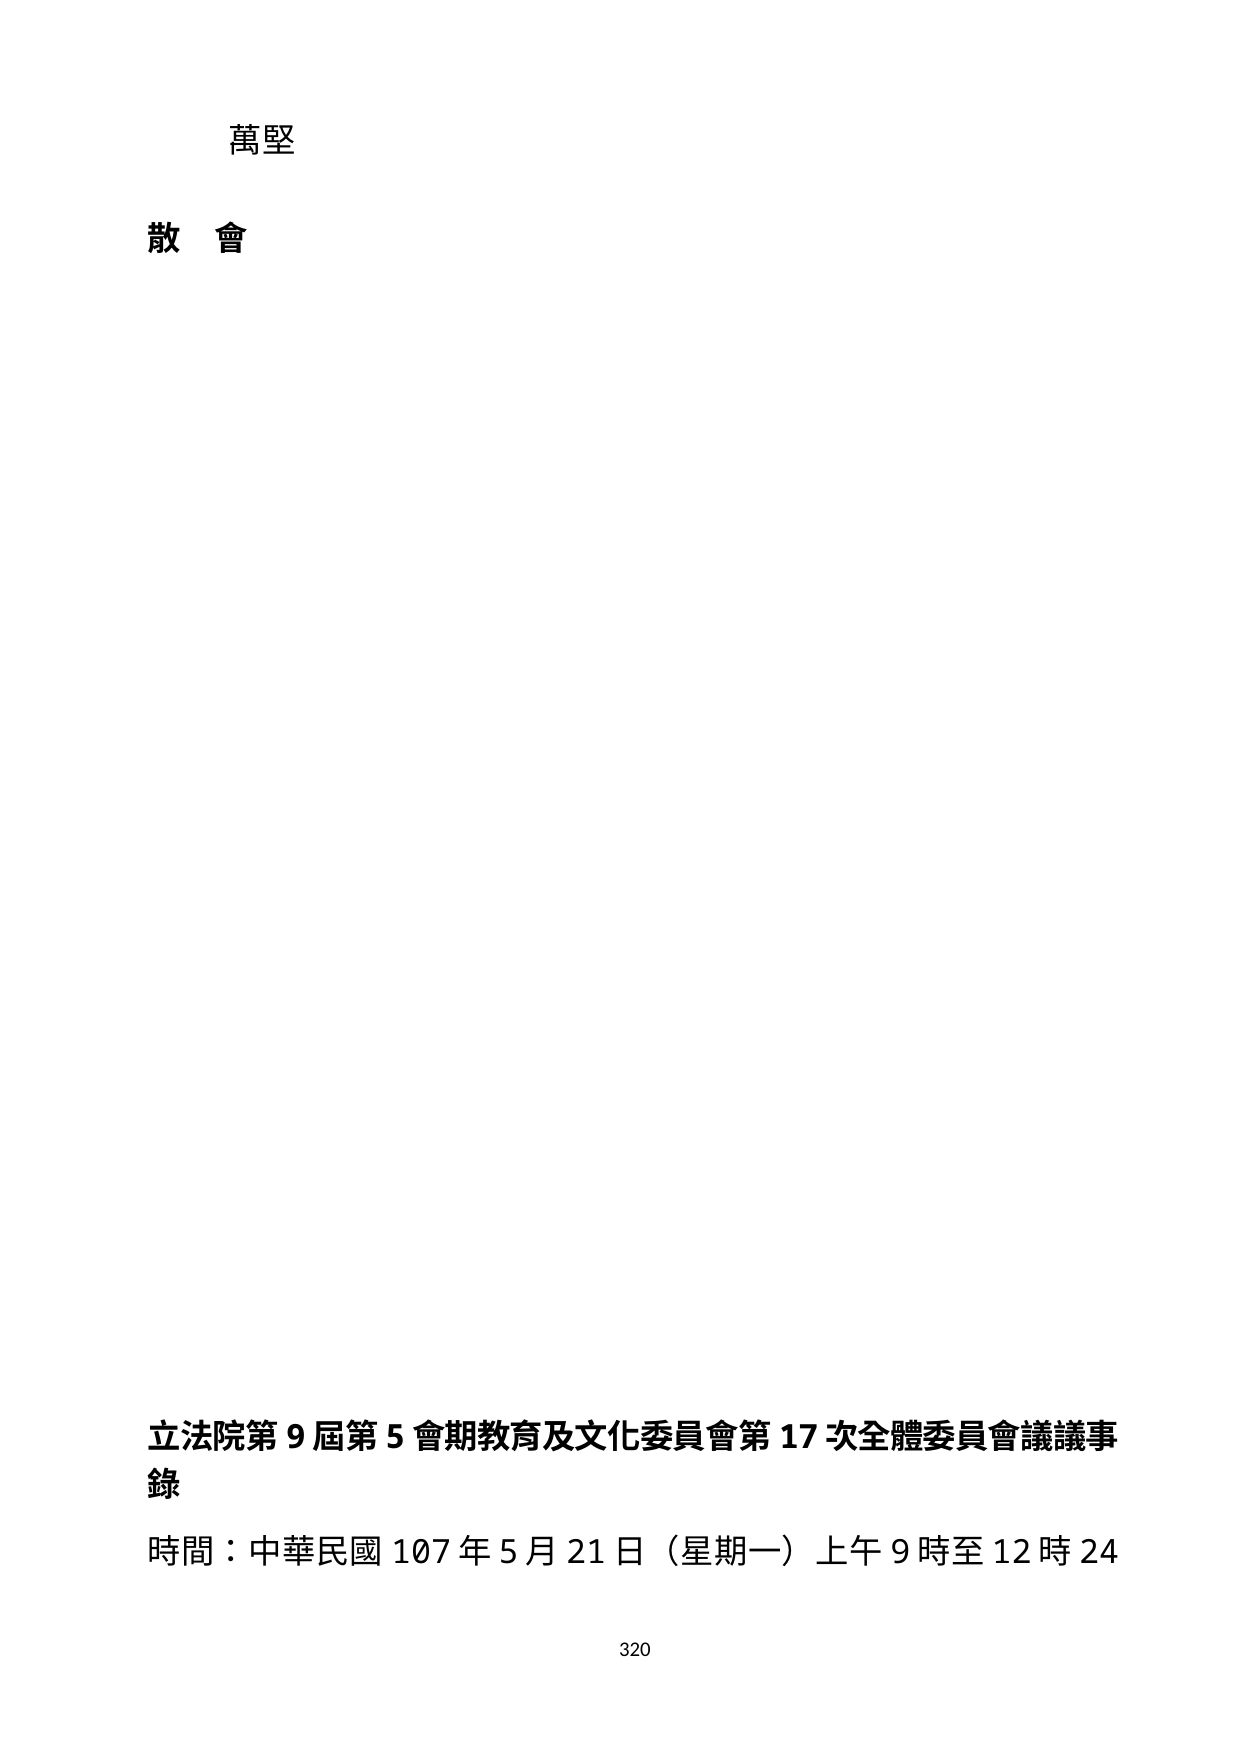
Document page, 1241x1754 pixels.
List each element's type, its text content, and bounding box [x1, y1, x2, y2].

text 散 會 [147, 212, 1120, 260]
text 立法院第9屆第5會期教育及文化委員會第17次全體委員會議議事錄 [147, 1410, 1120, 1506]
text 萬堅 [229, 112, 1122, 162]
text 時間：中華民國107年5月21日（星期一）上午9時至12時24 [147, 1525, 1120, 1573]
